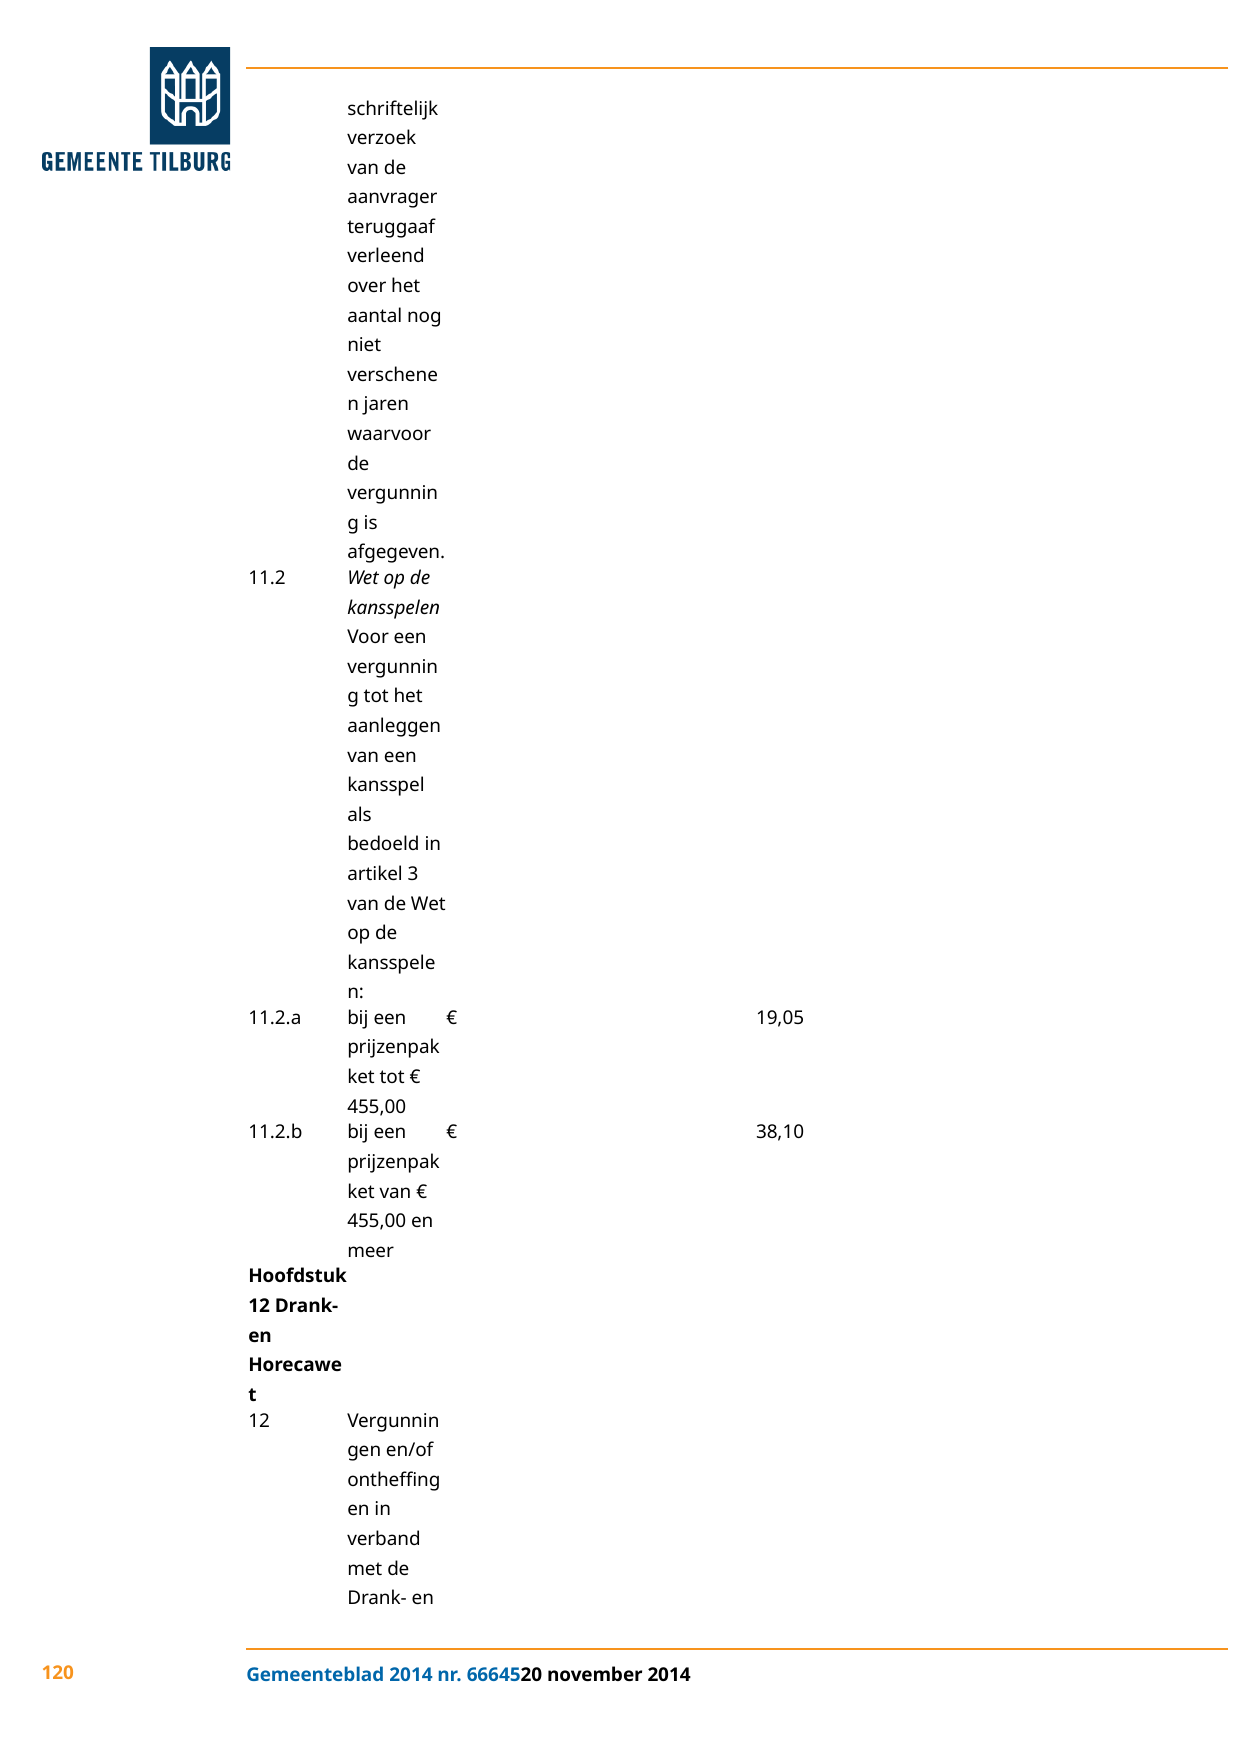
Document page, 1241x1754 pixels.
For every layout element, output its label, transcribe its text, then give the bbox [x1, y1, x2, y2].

table_cell 11.2.b [248, 1119, 347, 1263]
table_cell 11.2.a [248, 1004, 347, 1119]
table_cell Vergunningen en/of ontheffingen in verband met de Drank- en [347, 1407, 446, 1610]
table_cell [347, 1263, 446, 1407]
table_cell € [446, 1004, 756, 1119]
table_cell [446, 1263, 756, 1407]
table_cell [446, 1407, 756, 1610]
table_cell [446, 564, 756, 1004]
table_cell [446, 95, 756, 564]
table_cell 11.2 [248, 564, 347, 1004]
table_cell bij een prijzenpakket tot € 455,00 [347, 1004, 446, 1119]
table_cell schriftelijk verzoek van de aanvrager teruggaaf verleend over het aantal nog niet verschenen jaren waarvoor de vergunning is afgegeven. [347, 95, 446, 564]
table_cell 19,05 [756, 1004, 855, 1119]
table_cell Wet op de kansspelen Voor een vergunning tot het aanleggen van een kansspel als bedoeld in artikel 3 van de Wet op de kansspelen: [347, 564, 446, 1004]
picture [41, 47, 231, 172]
table_cell Hoofdstuk 12 Drank- en Horecawet [248, 1263, 347, 1407]
table_cell [756, 95, 855, 564]
table_cell [756, 564, 855, 1004]
table_cell 12 [248, 1407, 347, 1610]
table_cell [248, 95, 347, 564]
table_cell 38,10 [756, 1119, 855, 1263]
table_cell [756, 1407, 855, 1610]
table_cell bij een prijzenpakket van € 455,00 en meer [347, 1119, 446, 1263]
table_cell € [446, 1119, 756, 1263]
